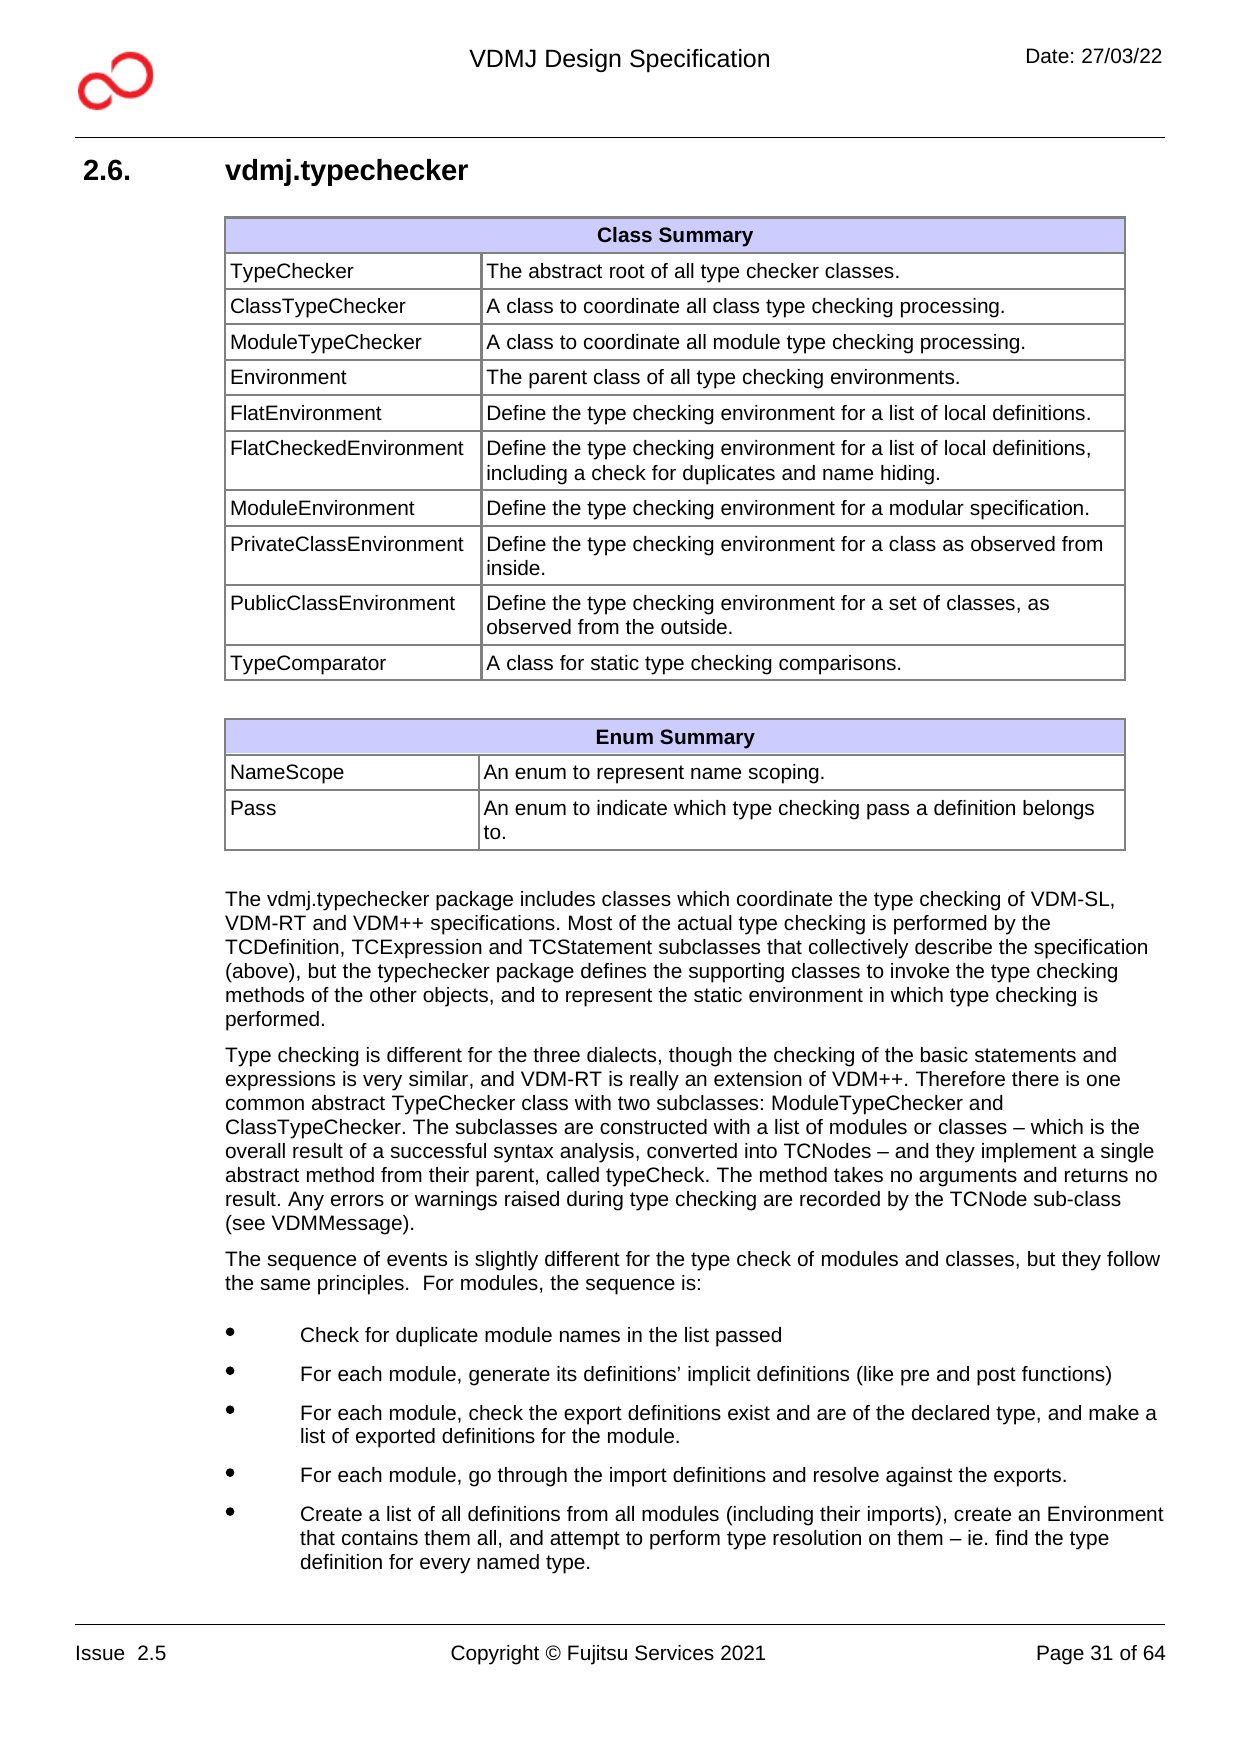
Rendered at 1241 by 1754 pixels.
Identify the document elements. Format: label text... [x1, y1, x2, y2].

picture [78, 44, 153, 120]
list For each module, generate its definitions’ implicit definitions (like pre and post functions) [225, 1362, 1165, 1386]
text Type checking is different for the three dialects, though the checking of the basic statements and expressions is very similar, and VDM-RT is really an extension of VDM++. Therefore there is one common abstract TypeChecker class with two subclasses: ModuleTypeChecker and ClassTypeChecker. The subclasses are constructed with a list of modules or classes – which is the overall result of a successful syntax analysis, converted into TCNodes – and they implement a single abstract method from their parent, called typeCheck. The method takes no arguments and returns no result. Any errors or warnings raised during type checking are recorded by the TCNode sub-class (see VDMMessage). [225, 1043, 1165, 1235]
table_cell TypeComparator [226, 646, 480, 679]
table_cell A class to coordinate all module type checking processing. [483, 325, 1124, 358]
table_cell Pass [226, 791, 478, 848]
table_cell Define the type checking environment for a list of local definitions. [483, 396, 1124, 429]
table_cell A class for static type checking comparisons. [483, 646, 1124, 679]
subtitle vdmj.typechecker [75, 153, 1165, 186]
table_cell ModuleEnvironment [226, 491, 480, 525]
table_cell Define the type checking environment for a class as observed from inside. [483, 527, 1124, 584]
table_cell NameScope [226, 756, 478, 789]
table_cell ModuleTypeChecker [226, 325, 480, 358]
table_cell A class to coordinate all class type checking processing. [483, 290, 1124, 323]
table_cell PublicClassEnvironment [226, 586, 480, 644]
table_cell The abstract root of all type checker classes. [483, 254, 1124, 287]
list Check for duplicate module names in the list passed [225, 1323, 1165, 1347]
table_cell Define the type checking environment for a modular specification. [483, 491, 1124, 525]
text The vdmj.typechecker package includes classes which coordinate the type checking of VDM-SL, VDM-RT and VDM++ specifications. Most of the actual type checking is performed by the TCDefinition, TCExpression and TCStatement subclasses that collectively describe the specification (above), but the typechecker package defines the supporting classes to invoke the type checking methods of the other objects, and to represent the static environment in which type checking is performed. [225, 887, 1165, 1031]
table_cell The parent class of all type checking environments. [483, 361, 1124, 394]
table_header Class Summary [226, 219, 1124, 252]
table_cell Environment [226, 361, 480, 394]
table_cell An enum to indicate which type checking pass a definition belongs to. [480, 791, 1124, 848]
list Create a list of all definitions from all modules (including their imports), create an Environment that contains them all, and attempt to perform type resolution on them – ie. find the type definition for every named type. [225, 1503, 1165, 1574]
table_cell An enum to represent name scoping. [480, 756, 1124, 789]
table_cell FlatEnvironment [226, 396, 480, 429]
table_cell PrivateClassEnvironment [226, 527, 480, 584]
table_cell TypeChecker [226, 254, 480, 287]
text The sequence of events is slightly different for the type check of modules and classes, but they follow the same principles. For modules, the sequence is: [225, 1247, 1165, 1295]
table_cell FlatCheckedEnvironment [226, 432, 480, 489]
table_cell Define the type checking environment for a list of local definitions, including a check for duplicates and name hiding. [483, 432, 1124, 489]
table_header Enum Summary [226, 720, 1124, 753]
table_cell Define the type checking environment for a set of classes, as observed from the outside. [483, 586, 1124, 644]
list For each module, go through the import definitions and resolve against the exports. [225, 1464, 1165, 1488]
table_cell ClassTypeChecker [226, 290, 480, 323]
list For each module, check the export definitions exist and are of the declared type, and make a list of exported definitions for the module. [225, 1401, 1165, 1449]
